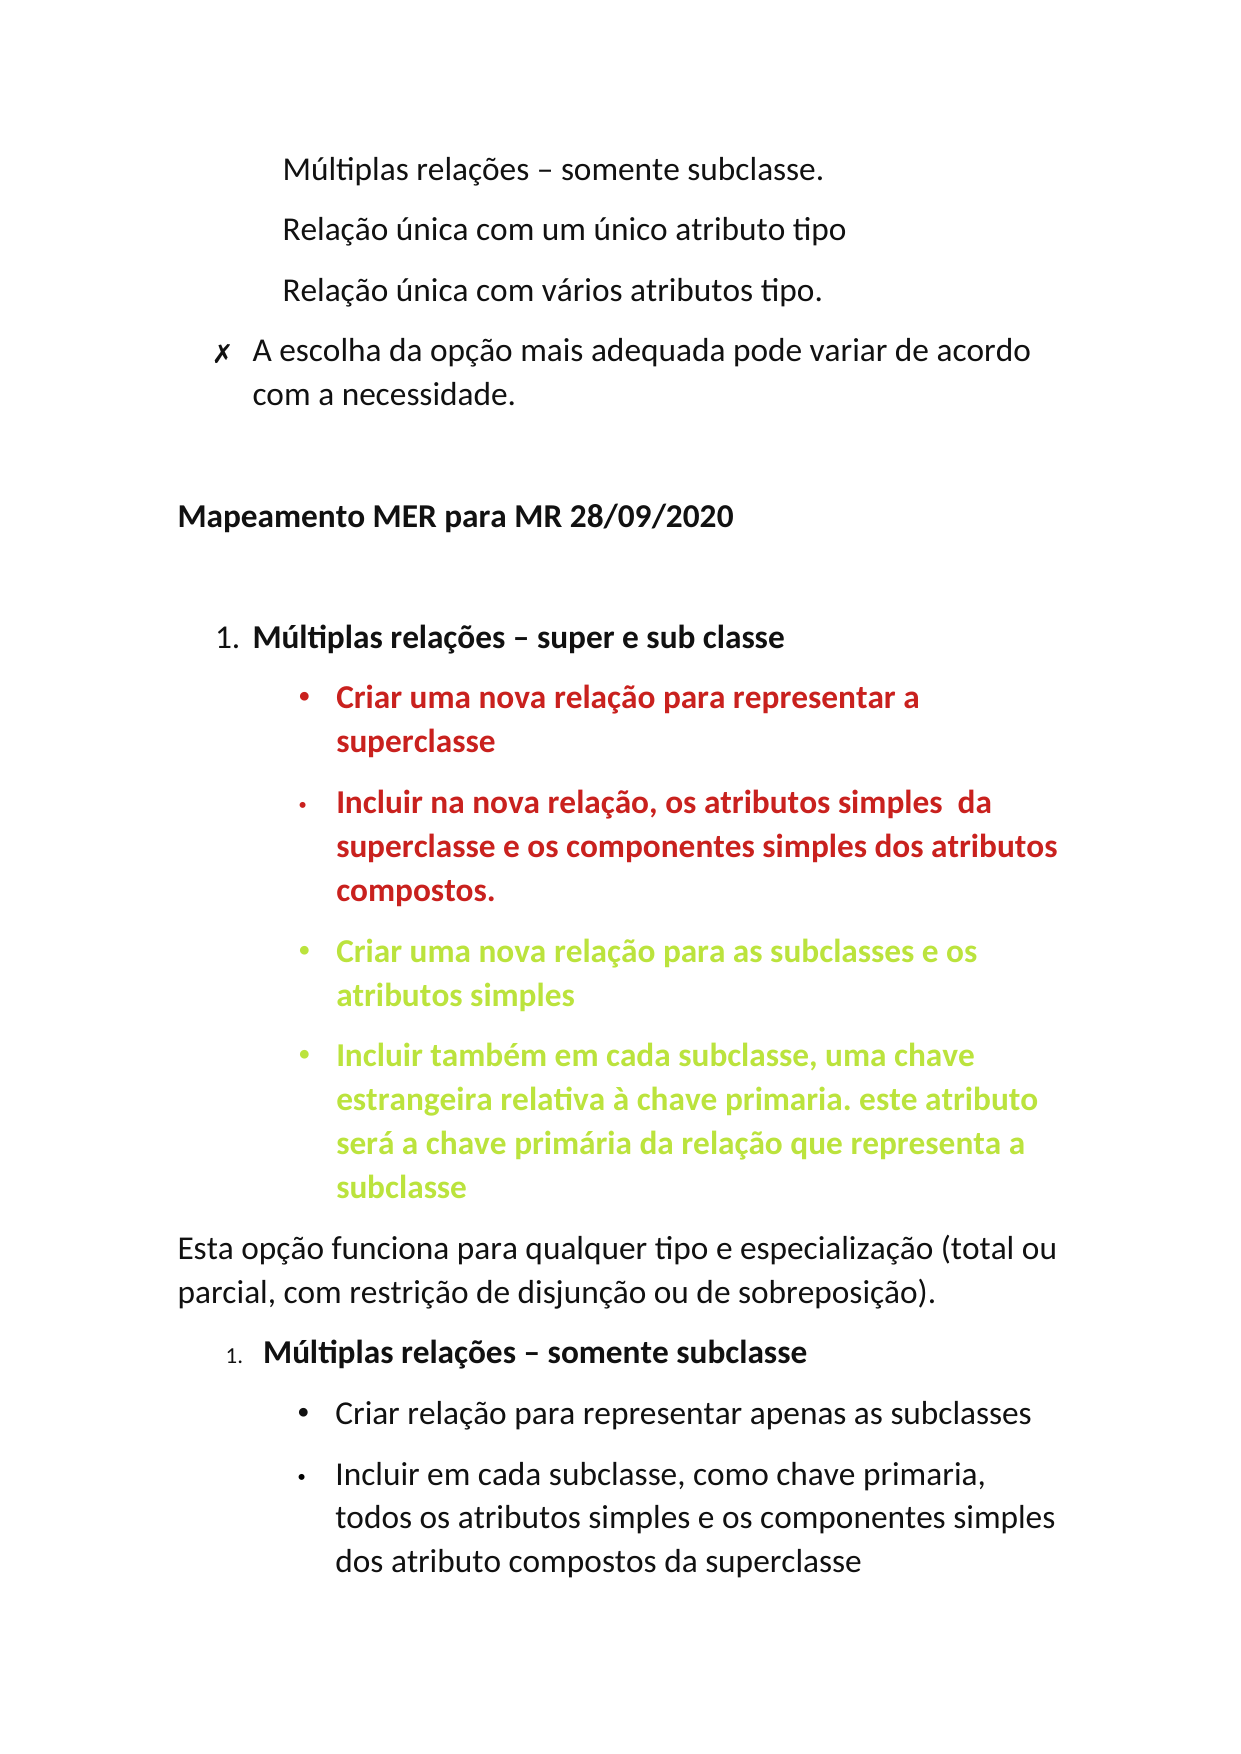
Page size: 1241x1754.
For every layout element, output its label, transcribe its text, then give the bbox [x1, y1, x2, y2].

list Múltiplas relações – super e sub classe [215, 616, 1063, 657]
list Relação única com vários atributos tipo. [215, 269, 1063, 309]
list Múltiplas relações – somente subclasse [225, 1331, 1063, 1372]
list A escolha da opção mais adequada pode variar de acordo com a necessidade. [215, 329, 1063, 414]
list Criar relação para representar apenas as subclasses [298, 1392, 1063, 1433]
list Incluir também em cada subclasse, uma chave estrangeira relativa à chave primaria. este atributo será a chave primária da relação que representa a subclasse [298, 1034, 1063, 1207]
text Esta opção funciona para qualquer tipo e especialização (total ou parcial, com restrição de disjunção ou de sobreposição). [177, 1227, 1063, 1311]
list Incluir na nova relação, os atributos simples da superclasse e os componentes simples dos atributos compostos. [298, 781, 1063, 910]
list Relação única com um único atributo tipo [215, 208, 1063, 249]
list Incluir em cada subclasse, como chave primaria, todos os atributos simples e os componentes simples dos atributo compostos da superclasse [298, 1453, 1063, 1581]
text Mapeamento MER para MR 28/09/2020 [177, 495, 1063, 535]
list Múltiplas relações – somente subclasse. [215, 148, 1063, 188]
list Criar uma nova relação para as subclasses e os atributos simples [298, 930, 1063, 1014]
list Criar uma nova relação para representar a superclasse [298, 677, 1063, 761]
